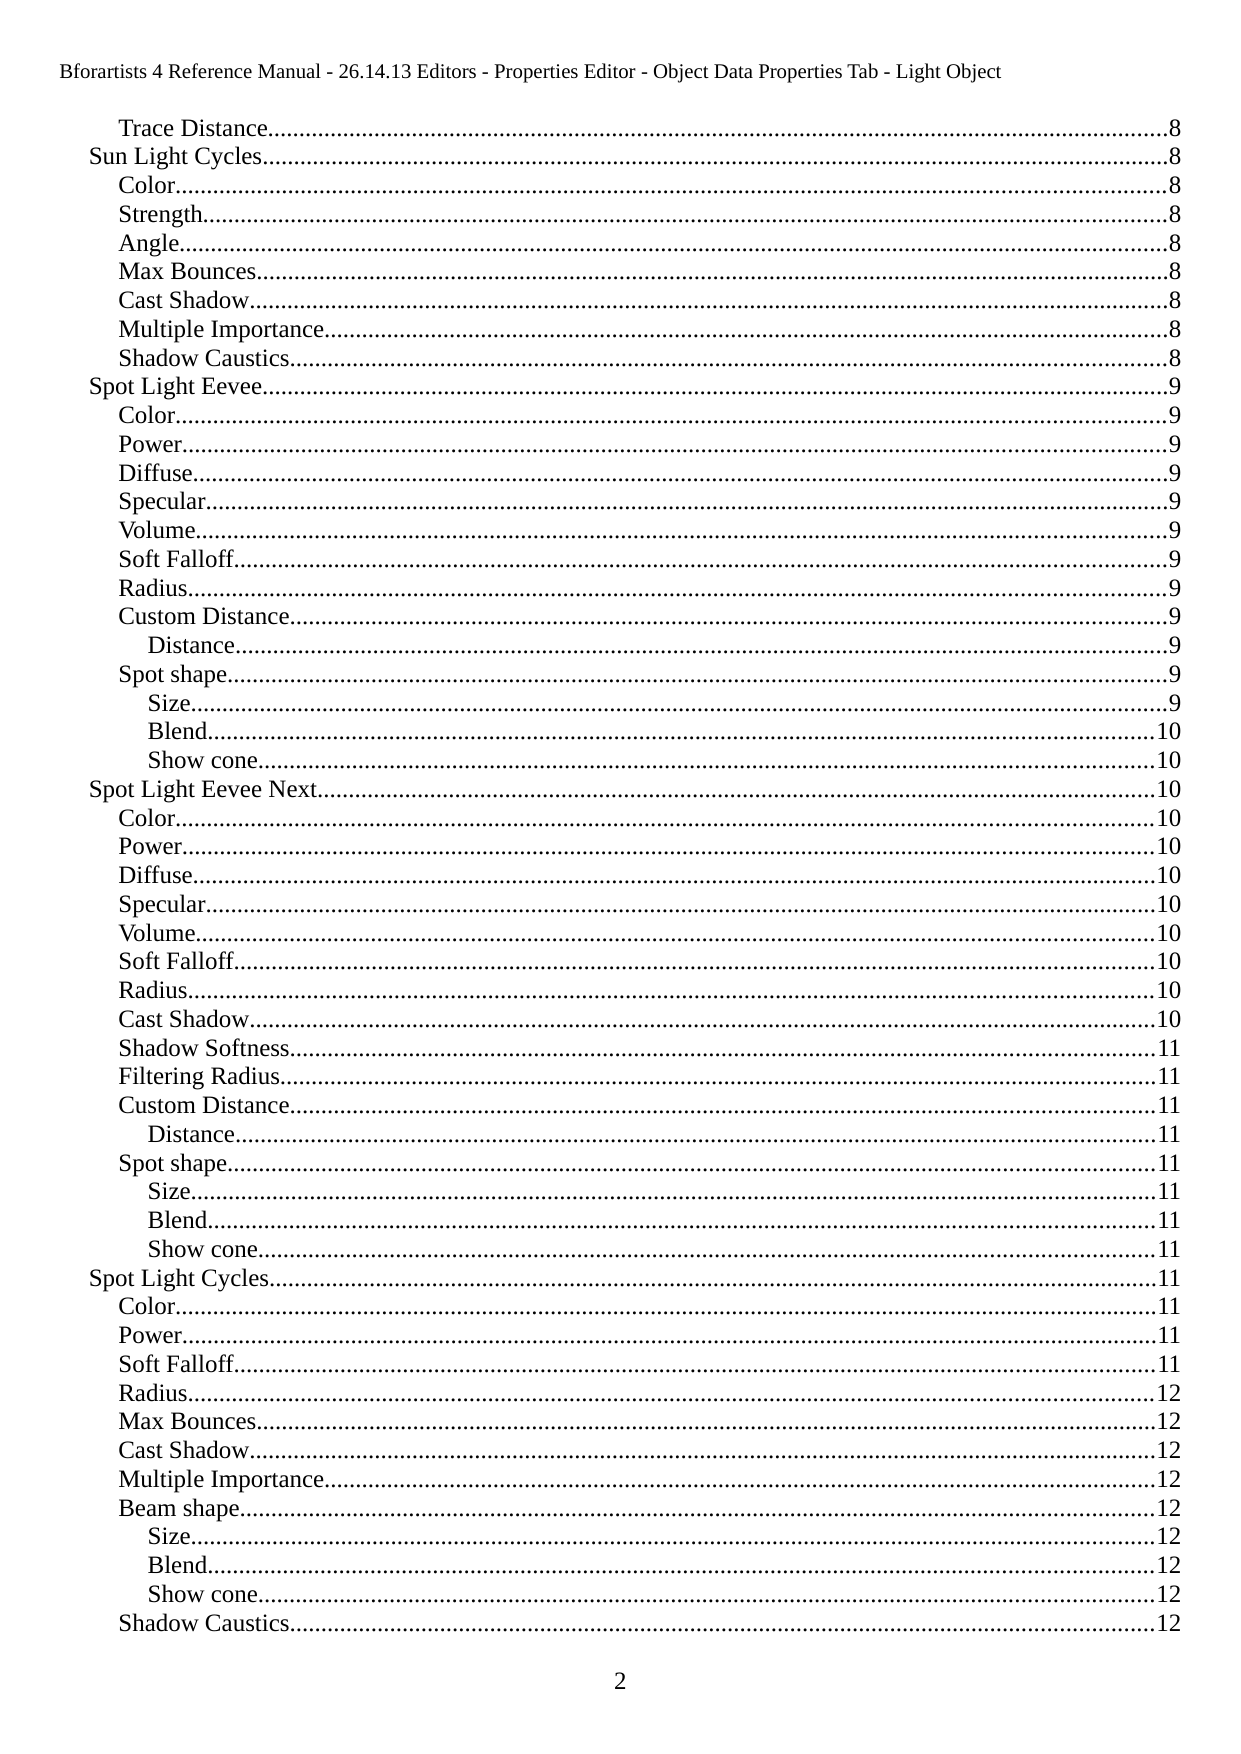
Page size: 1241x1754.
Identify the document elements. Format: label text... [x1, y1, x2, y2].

text Shadow Softness 11 [118, 1033, 1181, 1061]
text Diffuse 10 [118, 860, 1181, 889]
text Blend 10 [147, 716, 1181, 745]
text Beam shape 12 [118, 1493, 1181, 1521]
text Angle 8 [118, 228, 1181, 256]
text Custom Distance 11 [118, 1090, 1181, 1119]
text Shadow Caustics 12 [118, 1608, 1181, 1636]
text Soft Falloff 11 [118, 1349, 1181, 1378]
text Size 12 [147, 1521, 1181, 1550]
text Spot Light Eevee 9 [88, 371, 1181, 400]
text Max Bounces 12 [118, 1406, 1181, 1435]
text Strength 8 [118, 199, 1181, 228]
text Filtering Radius 11 [118, 1061, 1181, 1090]
text Cast Shadow 12 [118, 1435, 1181, 1464]
text Custom Distance 9 [118, 601, 1181, 630]
text Blend 11 [147, 1205, 1181, 1234]
text Volume 9 [118, 515, 1181, 544]
text Multiple Importance 12 [118, 1464, 1181, 1493]
text Distance 9 [147, 630, 1181, 659]
text Radius 10 [118, 975, 1181, 1004]
text Diffuse 9 [118, 458, 1181, 486]
text Spot Light Eevee Next 10 [88, 774, 1181, 803]
text Color 8 [118, 170, 1181, 199]
text Blend 12 [147, 1550, 1181, 1579]
text Power 11 [118, 1320, 1181, 1349]
text Show cone 11 [147, 1234, 1181, 1263]
text Color 11 [118, 1291, 1181, 1320]
text Spot shape 9 [118, 659, 1181, 688]
text Spot shape 11 [118, 1148, 1181, 1176]
text Shadow Caustics 8 [118, 343, 1181, 371]
text Soft Falloff 9 [118, 544, 1181, 573]
text Power 9 [118, 429, 1181, 458]
text Radius 12 [118, 1378, 1181, 1406]
text Power 10 [118, 831, 1181, 860]
text Sun Light Cycles 8 [88, 141, 1181, 170]
text Spot Light Cycles 11 [88, 1263, 1181, 1291]
text Trace Distance 8 [118, 113, 1181, 141]
text Specular 9 [118, 486, 1181, 515]
text Soft Falloff 10 [118, 946, 1181, 975]
text Size 11 [147, 1176, 1181, 1205]
text Multiple Importance 8 [118, 314, 1181, 343]
text Color 10 [118, 803, 1181, 831]
text Cast Shadow 10 [118, 1004, 1181, 1033]
text Max Bounces 8 [118, 256, 1181, 285]
text Volume 10 [118, 918, 1181, 946]
text Specular 10 [118, 889, 1181, 918]
text Show cone 12 [147, 1579, 1181, 1608]
text Distance 11 [147, 1119, 1181, 1148]
text Radius 9 [118, 573, 1181, 601]
text Size 9 [147, 688, 1181, 716]
text Show cone 10 [147, 745, 1181, 774]
text Color 9 [118, 400, 1181, 429]
text Cast Shadow 8 [118, 285, 1181, 314]
